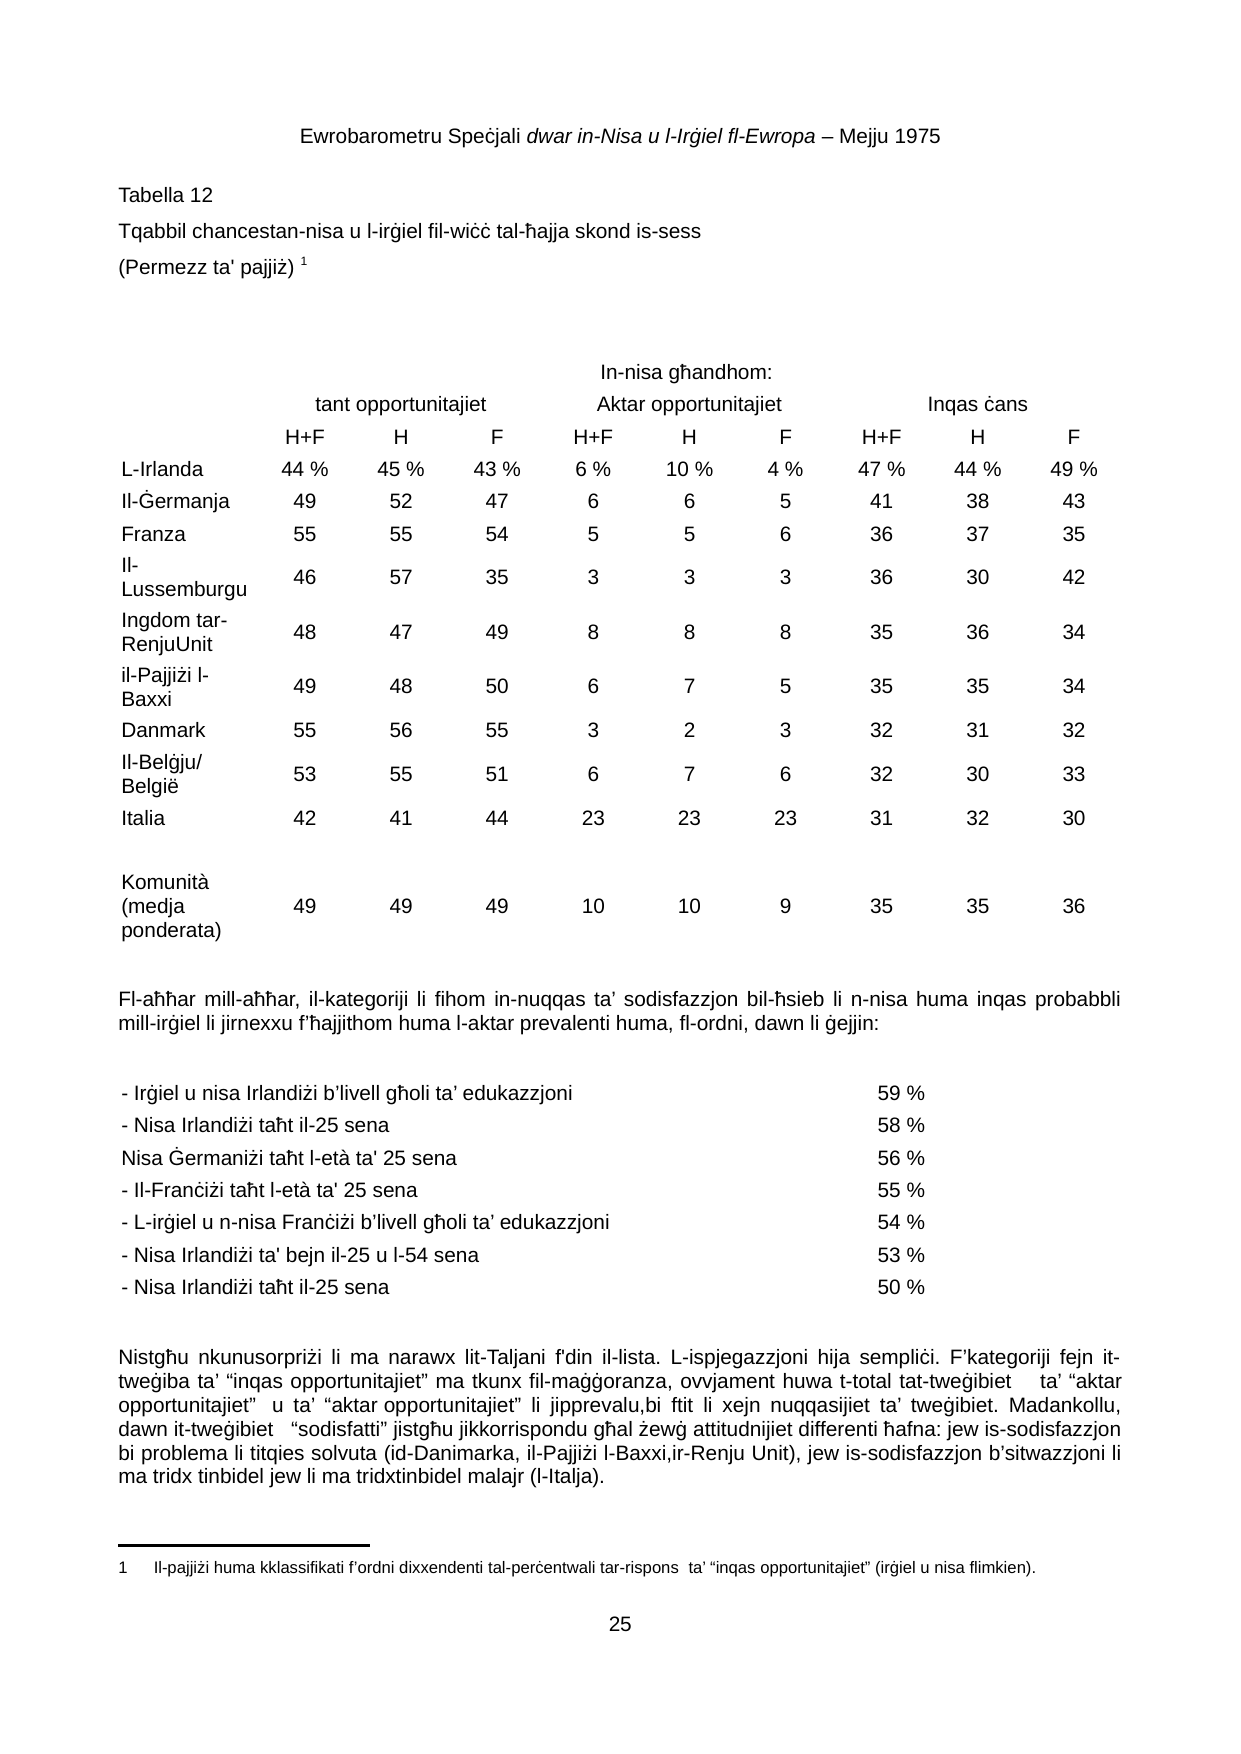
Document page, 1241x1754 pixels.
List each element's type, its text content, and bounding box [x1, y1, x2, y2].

table_cell 35 [834, 604, 929, 659]
table_cell 7 [641, 660, 737, 713]
table_cell 3 [545, 550, 641, 604]
table_cell Il-Lussemburgu [118, 550, 257, 604]
table_cell 34 [1026, 604, 1122, 659]
table_cell Nisa Ġermaniżi taħt l-età ta' 25 sena [118, 1141, 832, 1173]
table_cell 36 [834, 550, 929, 604]
table_cell 37 [930, 518, 1026, 550]
table_cell 23 [737, 801, 833, 834]
table_cell 44 [449, 801, 545, 834]
table_cell - Nisa Irlandiżi taħt il-25 sena [118, 1271, 832, 1303]
table_cell 6 [545, 746, 641, 801]
table_cell H+F [834, 420, 929, 453]
table_cell F [737, 420, 833, 453]
table_cell - Nisa Irlandiżi ta' bejn il-25 u l-54 sena [118, 1238, 832, 1271]
table_cell 32 [1026, 713, 1122, 746]
table_cell 48 [257, 604, 353, 659]
table_cell 9 [737, 866, 833, 946]
table_cell 2 [641, 713, 737, 746]
table_cell 5 [737, 660, 833, 713]
table_cell Franza [118, 518, 257, 550]
table_cell F [449, 420, 545, 453]
table_cell Komunità (medja ponderata) [118, 866, 257, 946]
table_cell 49 [257, 866, 353, 946]
table_cell Aktar opportunitajiet [545, 388, 833, 420]
table_cell 55 [449, 713, 545, 746]
table_cell 34 [1026, 660, 1122, 713]
table_cell 42 [257, 801, 353, 834]
table_cell 6 [737, 746, 833, 801]
table_cell 36 [834, 518, 929, 550]
table_cell H [930, 420, 1026, 453]
table_cell 47 [449, 485, 545, 517]
table_cell 6 [641, 485, 737, 517]
table_cell H+F [545, 420, 641, 453]
table_header In-nisa għandhom: [257, 356, 1122, 388]
table_cell 38 [930, 485, 1026, 517]
table_cell 51 [449, 746, 545, 801]
table_cell H+F [257, 420, 353, 453]
table_cell 55 [353, 746, 449, 801]
table_cell 32 [930, 801, 1026, 834]
table_cell 47 % [834, 453, 929, 485]
table_cell [118, 834, 257, 866]
table_cell 30 [930, 550, 1026, 604]
table_cell 7 [641, 746, 737, 801]
text Il-pajjiżi huma kklassifikati f’ordni dixxendenti tal-perċentwali tar-rispons ta’ “inqas opportunitajiet” (irġiel u nisa flimkien). [118, 1557, 1122, 1577]
table_cell 35 [930, 866, 1026, 946]
table_cell [545, 834, 641, 866]
table_cell [257, 834, 353, 866]
table_cell 36 [1026, 866, 1122, 946]
table_cell - L-irġiel u n-nisa Franċiżi b’livell għoli ta’ edukazzjoni [118, 1206, 832, 1238]
table_header [118, 356, 257, 388]
table_cell H [641, 420, 737, 453]
table_cell [118, 420, 257, 453]
table_cell 45 % [353, 453, 449, 485]
table_cell [737, 834, 833, 866]
table_cell 41 [834, 485, 929, 517]
table_cell 3 [737, 713, 833, 746]
table_cell 43 [1026, 485, 1122, 517]
table_cell 49 [257, 660, 353, 713]
table_cell 56 [353, 713, 449, 746]
table_cell 4 % [737, 453, 833, 485]
table_cell - Il-Franċiżi taħt l-età ta' 25 sena [118, 1174, 832, 1206]
table_cell 52 [353, 485, 449, 517]
table_cell 23 [545, 801, 641, 834]
table_cell [930, 834, 1026, 866]
table_cell 44 % [257, 453, 353, 485]
table_cell 49 % [1026, 453, 1122, 485]
table_cell 42 [1026, 550, 1122, 604]
table_cell 44 % [930, 453, 1026, 485]
table_cell 36 [930, 604, 1026, 659]
table_cell 3 [641, 550, 737, 604]
table_cell 48 [353, 660, 449, 713]
table_cell 54 [449, 518, 545, 550]
table_cell 6 [545, 485, 641, 517]
table_cell 50 [449, 660, 545, 713]
table_cell 6 [737, 518, 833, 550]
table_cell 32 [834, 713, 929, 746]
table_cell 30 [1026, 801, 1122, 834]
table_cell 55 % [832, 1174, 970, 1206]
table_cell 46 [257, 550, 353, 604]
table_cell [118, 388, 257, 420]
table_cell H [353, 420, 449, 453]
table_header - Irġiel u nisa Irlandiżi b’livell għoli ta’ edukazzjoni [118, 1076, 832, 1109]
table_cell 49 [449, 604, 545, 659]
table_cell 8 [641, 604, 737, 659]
table_cell 35 [834, 660, 929, 713]
table_cell Danmark [118, 713, 257, 746]
text Tabella 12 [118, 183, 1122, 207]
table_cell F [1026, 420, 1122, 453]
table_cell 55 [257, 713, 353, 746]
table_cell Italia [118, 801, 257, 834]
table_cell 56 % [832, 1141, 970, 1173]
table_cell L-Irlanda [118, 453, 257, 485]
table_cell 10 % [641, 453, 737, 485]
table_cell 8 [545, 604, 641, 659]
table_cell 32 [834, 746, 929, 801]
table_cell 5 [545, 518, 641, 550]
table_cell 10 [641, 866, 737, 946]
table_cell Inqas ċans [834, 388, 1122, 420]
text Tqabbil chancestan-nisa u l-irġiel fil-wiċċ tal-ħajja skond is-sess [118, 219, 1122, 243]
table_cell 23 [641, 801, 737, 834]
table_cell tant opportunitajiet [257, 388, 545, 420]
table_cell 47 [353, 604, 449, 659]
table_cell 43 % [449, 453, 545, 485]
table_cell 50 % [832, 1271, 970, 1303]
table_cell il-Pajjiżi l-Baxxi [118, 660, 257, 713]
table_cell 49 [449, 866, 545, 946]
table_cell 3 [737, 550, 833, 604]
table_cell 8 [737, 604, 833, 659]
table_cell Il-Ġermanja [118, 485, 257, 517]
table_cell [1026, 834, 1122, 866]
table_cell [353, 834, 449, 866]
table_cell 41 [353, 801, 449, 834]
table_cell 53 [257, 746, 353, 801]
table_cell 55 [257, 518, 353, 550]
text (Permezz ta' pajjiż) [118, 254, 1122, 278]
table_cell 54 % [832, 1206, 970, 1238]
text Fl-aħħar mill-aħħar, il-kategoriji li fihom in-nuqqas ta’ sodisfazzjon bil-ħsieb li n-nisa huma inqas probabbli mill-irġiel li jirnexxu f’ħajjithom huma l-aktar prevalenti huma, fl-ordni, dawn li ġejjin: [118, 987, 1122, 1035]
table_cell 5 [737, 485, 833, 517]
table_cell Ingdom tar-RenjuUnit [118, 604, 257, 659]
table_cell 57 [353, 550, 449, 604]
table_cell [641, 834, 737, 866]
table_cell 53 % [832, 1238, 970, 1271]
table_cell 10 [545, 866, 641, 946]
table_header 59 % [832, 1076, 970, 1109]
table_cell 49 [353, 866, 449, 946]
table_cell 31 [930, 713, 1026, 746]
table_cell 35 [930, 660, 1026, 713]
table_cell [449, 834, 545, 866]
table_cell 31 [834, 801, 929, 834]
table_cell 49 [257, 485, 353, 517]
table_cell - Nisa Irlandiżi taħt il-25 sena [118, 1109, 832, 1141]
table_cell 30 [930, 746, 1026, 801]
table_cell 6 [545, 660, 641, 713]
text Nistgħu nkunusorpriżi li ma narawx lit-Taljani f'din il-lista. L-ispjegazzjoni hija sempliċi. F’kategoriji fejn it-tweġiba ta’ “inqas opportunitajiet” ma tkunx fil-maġġoranza, ovvjament huwa t-total tat-tweġibiet ta’ “aktar opportunitajiet” u ta’ “aktar opportunitajiet” li jipprevalu,bi ftit li xejn nuqqasijiet ta’ tweġibiet. Madankollu, dawn it-tweġibiet “sodisfatti” jistgħu jikkorrispondu għal żewġ attitudnijiet differenti ħafna: jew is-sodisfazzjon bi problema li titqies solvuta (id-Danimarka, il-Pajjiżi l-Baxxi,ir-Renju Unit), jew is-sodisfazzjon b’sitwazzjoni li ma tridx tinbidel jew li ma tridxtinbidel malajr (l-Italja). [118, 1344, 1122, 1488]
table_cell 55 [353, 518, 449, 550]
table_cell 35 [834, 866, 929, 946]
table_cell 5 [641, 518, 737, 550]
table_cell 3 [545, 713, 641, 746]
table_cell 33 [1026, 746, 1122, 801]
table_cell [834, 834, 929, 866]
table_cell 58 % [832, 1109, 970, 1141]
table_cell 6 % [545, 453, 641, 485]
table_cell 35 [449, 550, 545, 604]
table_cell Il-Belġju/België [118, 746, 257, 801]
table_cell 35 [1026, 518, 1122, 550]
